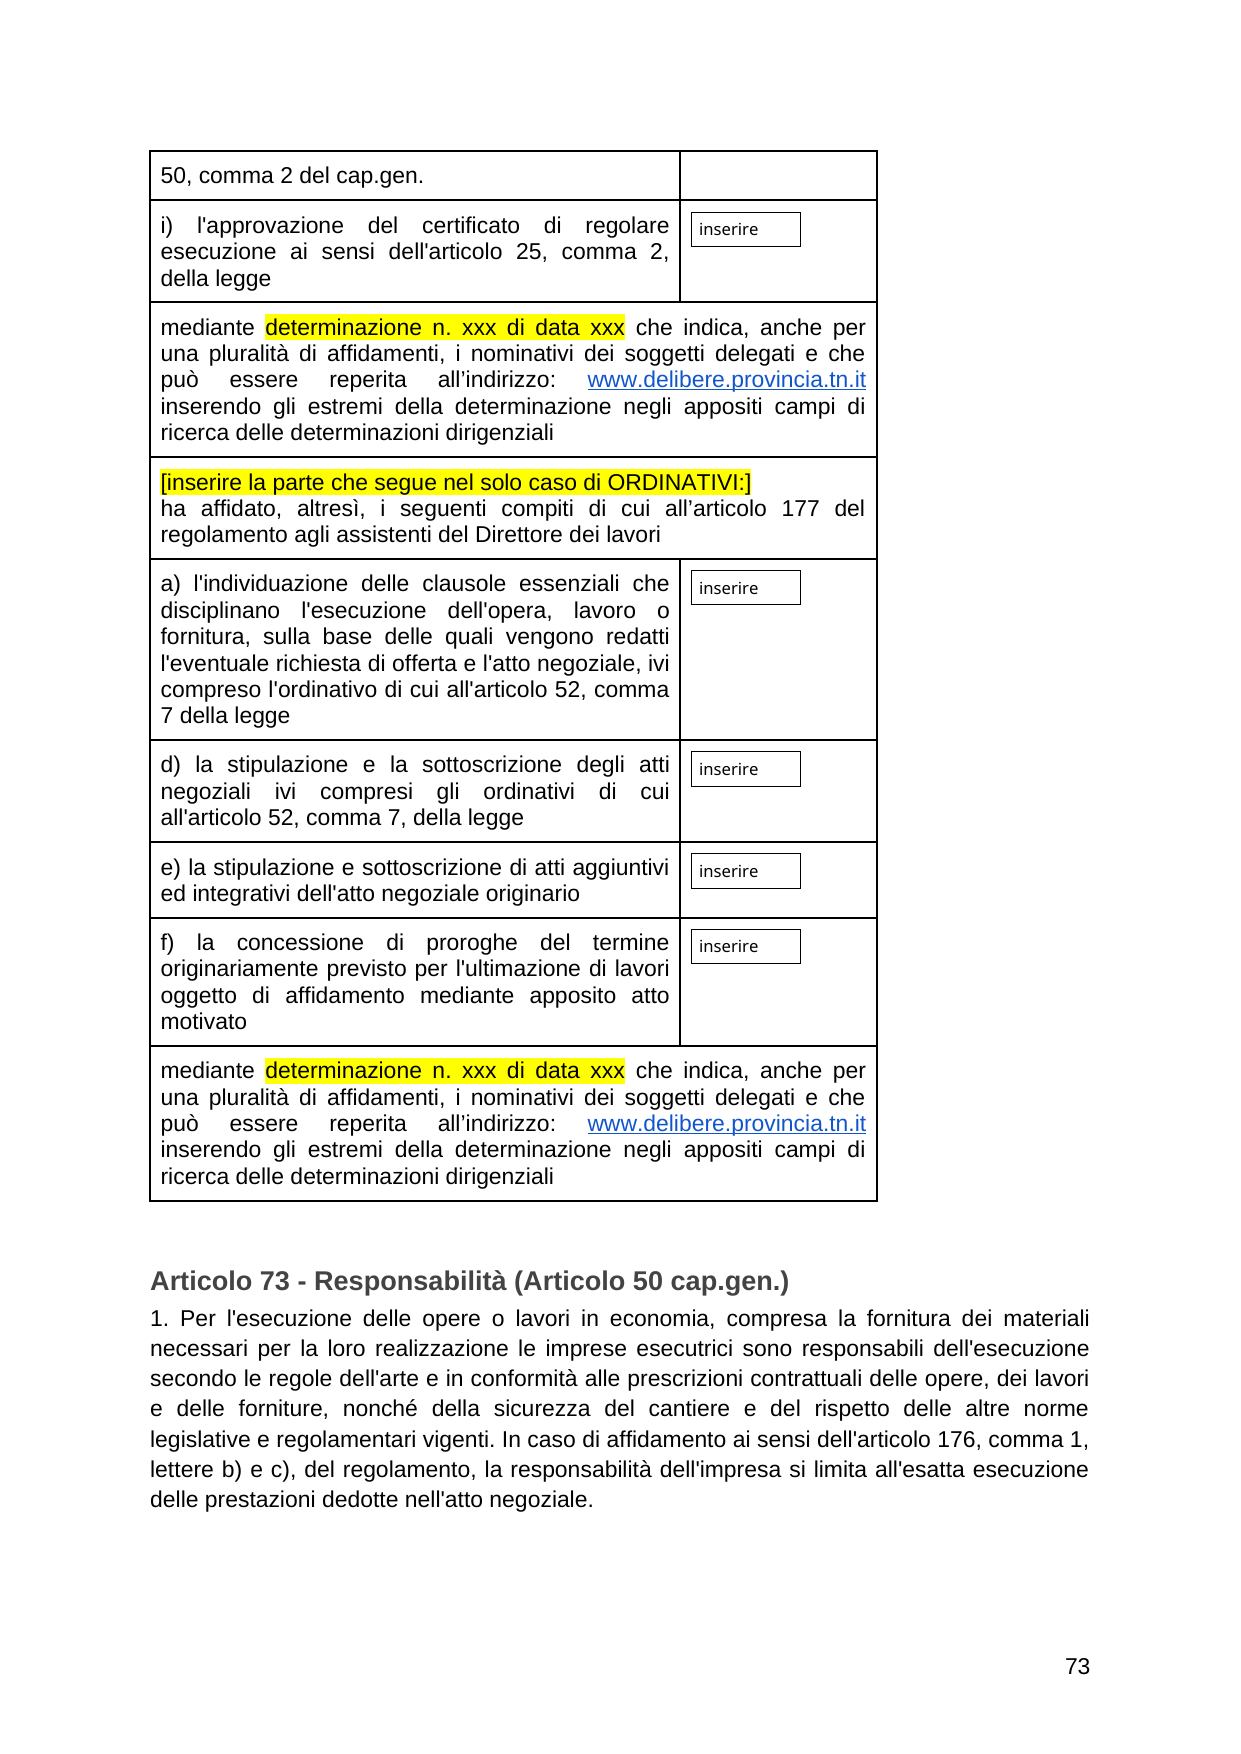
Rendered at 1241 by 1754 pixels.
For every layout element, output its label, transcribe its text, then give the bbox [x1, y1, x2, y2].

text 1. Per l'esecuzione delle opere o lavori in economia, compresa la fornitura dei materiali necessari per la loro realizzazione le imprese esecutrici sono responsabili dell'esecuzione secondo le regole dell'arte e in conformità alle prescrizioni contrattuali delle opere, dei lavori e delle forniture, nonché della sicurezza del cantiere e del rispetto delle altre norme legislative e regolamentari vigenti. In caso di affidamento ai sensi dell'articolo 176, comma 1, lettere b) e c), del regolamento, la responsabilità dell'impresa si limita all'esatta esecuzione delle prestazioni dedotte nell'atto negoziale. [150, 1305, 1090, 1512]
table_cell mediante determinazione n. xxx di data xxx che indica, anche per una pluralità di affidamenti, i nominativi dei soggetti delegati e che può essere reperita all’indirizzo: www.delibere.provincia.tn.it inserendo gli estremi della determinazione negli appositi campi di ricerca delle determinazioni dirigenziali [151, 303, 876, 456]
table_cell [681, 843, 876, 917]
table_cell [681, 919, 876, 1045]
subtitle Articolo 73 - Responsabilità (Articolo 50 cap.gen.) [150, 1265, 1090, 1296]
table_cell mediante determinazione n. xxx di data xxx che indica, anche per una pluralità di affidamenti, i nominativi dei soggetti delegati e che può essere reperita all’indirizzo: www.delibere.provincia.tn.it inserendo gli estremi della determinazione negli appositi campi di ricerca delle determinazioni dirigenziali [151, 1047, 876, 1199]
table_cell d) la stipulazione e la sottoscrizione degli atti negoziali ivi compresi gli ordinativi di cui all'articolo 52, comma 7, della legge [151, 741, 679, 841]
table_cell [681, 741, 876, 841]
table_cell [inserire la parte che segue nel solo caso di ORDINATIVI:] ha affidato, altresì, i seguenti compiti di cui all’articolo 177 del regolamento agli assistenti del Direttore dei lavori [151, 458, 876, 558]
table_cell a) l'individuazione delle clausole essenziali che disciplinano l'esecuzione dell'opera, lavoro o fornitura, sulla base delle quali vengono redatti l'eventuale richiesta di offerta e l'atto negoziale, ivi compreso l'ordinativo di cui all'articolo 52, comma 7 della legge [151, 560, 679, 739]
table_cell [681, 560, 876, 739]
table_cell 50, comma 2 del cap.gen. [151, 152, 679, 199]
table_cell i) l'approvazione del certificato di regolare esecuzione ai sensi dell'articolo 25, comma 2, della legge [151, 201, 679, 301]
table_cell [681, 152, 876, 199]
table_cell e) la stipulazione e sottoscrizione di atti aggiuntivi ed integrativi dell'atto negoziale originario [151, 843, 679, 917]
table_cell f) la concessione di proroghe del termine originariamente previsto per l'ultimazione di lavori oggetto di affidamento mediante apposito atto motivato [151, 919, 679, 1045]
table_cell [681, 201, 876, 301]
